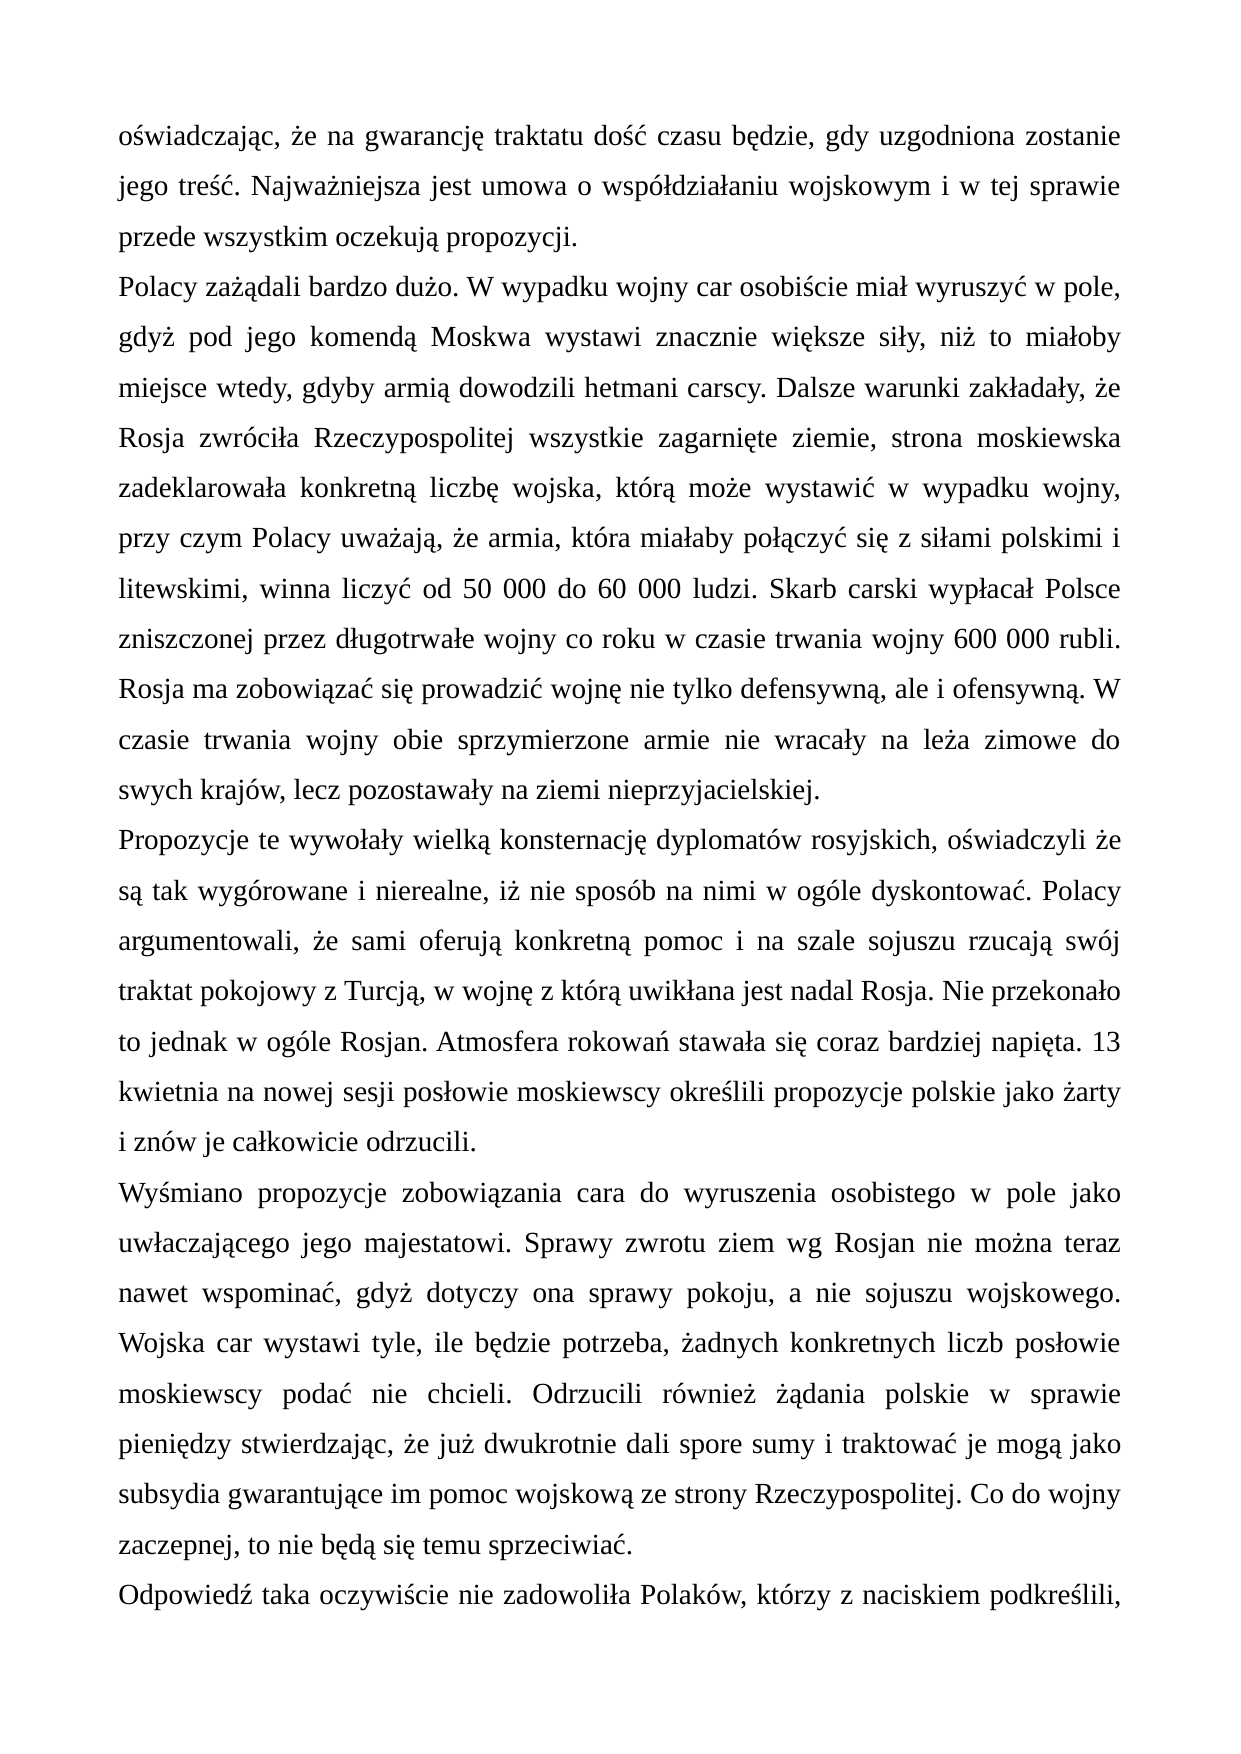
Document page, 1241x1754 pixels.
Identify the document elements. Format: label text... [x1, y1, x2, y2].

text Odpowiedź taka oczywiście nie zadowoliła Polaków, którzy z naciskiem podkreślili, [118, 1577, 1122, 1611]
text Polacy zażądali bardzo dużo. W wypadku wojny car osobiście miał wyruszyć w pole, gdyż pod jego komendą Moskwa wystawi znacznie większe siły, niż to miałoby miejsce wtedy, gdyby armią dowodzili hetmani carscy. Dalsze warunki zakładały, że Rosja zwróciła Rzeczypospolitej wszystkie zagarnięte ziemie, strona moskiewska zadeklarowała konkretną liczbę wojska, którą może wystawić w wypadku wojny, przy czym Polacy uważają, że armia, która miałaby połączyć się z siłami polskimi i litewskimi, winna liczyć od 50 000 do 60 000 ludzi. Skarb carski wypłacał Polsce zniszczonej przez długotrwałe wojny co roku w czasie trwania wojny 600 000 rubli. Rosja ma zobowiązać się prowadzić wojnę nie tylko defensywną, ale i ofensywną. W czasie trwania wojny obie sprzymierzone armie nie wracały na leża zimowe do swych krajów, lecz pozostawały na ziemi nieprzyjacielskiej. [118, 269, 1122, 806]
text Wyśmiano propozycje zobowiązania cara do wyruszenia osobistego w pole jako uwłaczającego jego majestatowi. Sprawy zwrotu ziem wg Rosjan nie można teraz nawet wspominać, gdyż dotyczy ona sprawy pokoju, a nie sojuszu wojskowego. Wojska car wystawi tyle, ile będzie potrzeba, żadnych konkretnych liczb posłowie moskiewscy podać nie chcieli. Odrzucili również żądania polskie w sprawie pieniędzy stwierdzając, że już dwukrotnie dali spore sumy i traktować je mogą jako subsydia gwarantujące im pomoc wojskową ze strony Rzeczypospolitej. Co do wojny zaczepnej, to nie będą się temu sprzeciwiać. [118, 1175, 1122, 1560]
text Propozycje te wywołały wielką konsternację dyplomatów rosyjskich, oświadczyli że są tak wygórowane i nierealne, iż nie sposób na nimi w ogóle dyskontować. Polacy argumentowali, że sami oferują konkretną pomoc i na szale sojuszu rzucają swój traktat pokojowy z Turcją, w wojnę z którą uwikłana jest nadal Rosja. Nie przekonało to jednak w ogóle Rosjan. Atmosfera rokowań stawała się coraz bardziej napięta. 13 kwietnia na nowej sesji posłowie moskiewscy określili propozycje polskie jako żarty i znów je całkowicie odrzucili. [118, 822, 1122, 1158]
text oświadczając, że na gwarancję traktatu dość czasu będzie, gdy uzgodniona zostanie jego treść. Najważniejsza jest umowa o współdziałaniu wojskowym i w tej sprawie przede wszystkim oczekują propozycji. [118, 118, 1122, 252]
